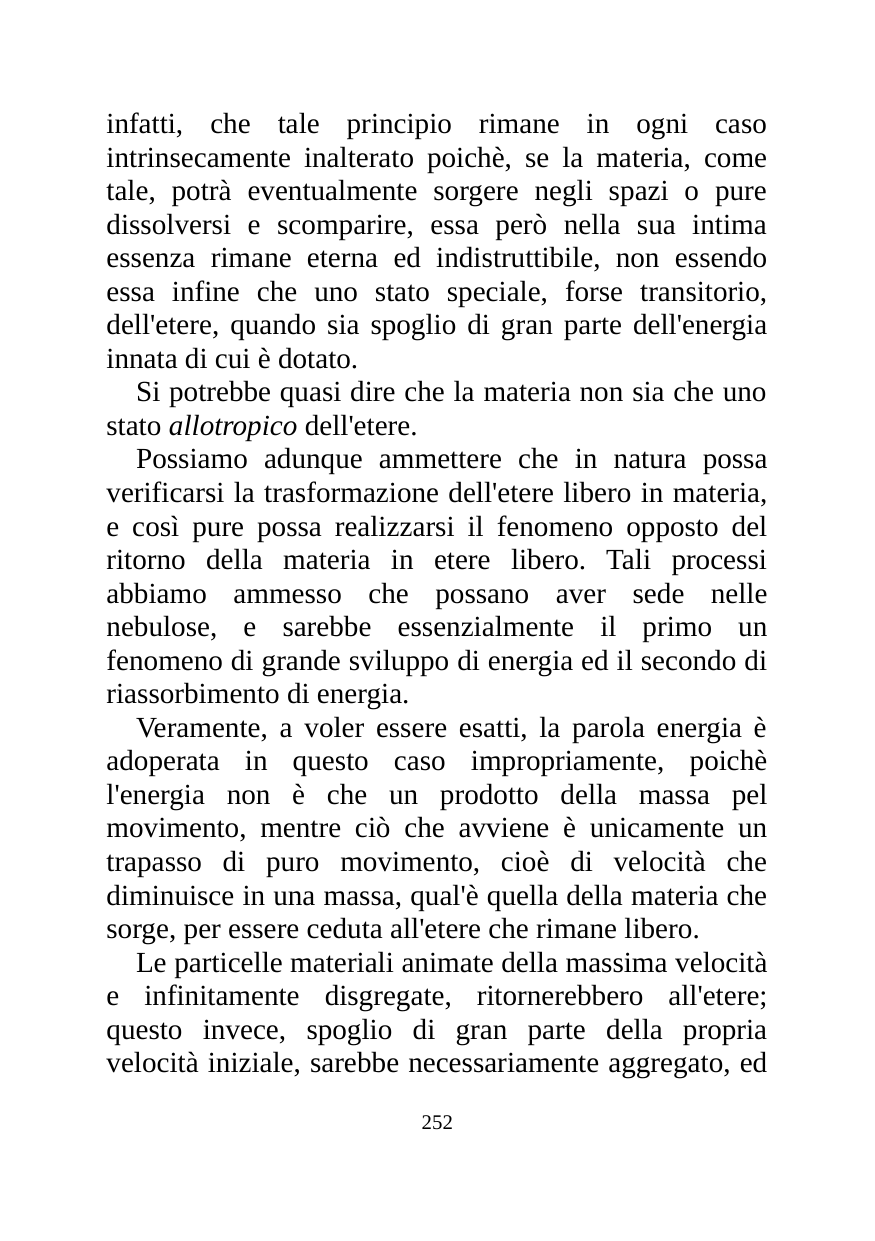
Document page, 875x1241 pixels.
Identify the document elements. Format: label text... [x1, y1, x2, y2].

text Possiamo adunque ammettere che in natura possa verificarsi la trasformazione dell'etere libero in materia, e così pure possa realizzarsi il fenomeno opposto del ritorno della materia in etere libero. Tali processi abbiamo ammesso che possano aver sede nelle nebulose, e sarebbe essenzialmente il primo un fenomeno di grande sviluppo di energia ed il secondo di riassorbimento di energia. [106, 442, 768, 710]
text Le particelle materiali animate della massima velocità e infinitamente disgregate, ritornerebbero all'etere; questo invece, spoglio di gran parte della propria velocità iniziale, sarebbe necessariamente aggregato, ed [106, 945, 768, 1079]
text Si potrebbe quasi dire che la materia non sia che uno stato allotropico dell'etere. [106, 374, 768, 442]
text infatti, che tale principio rimane in ogni caso intrinsecamente inalterato poichè, se la materia, come tale, potrà eventualmente sorgere negli spazi o pure dissolversi e scomparire, essa però nella sua intima essenza rimane eterna ed indistruttibile, non essendo essa infine che uno stato speciale, forse transitorio, dell'etere, quando sia spoglio di gran parte dell'energia innata di cui è dotato. [106, 106, 768, 374]
text Veramente, a voler essere esatti, la parola energia è adoperata in questo caso impropriamente, poichè l'energia non è che un prodotto della massa pel movimento, mentre ciò che avviene è unicamente un trapasso di puro movimento, cioè di velocità che diminuisce in una massa, qual'è quella della materia che sorge, per essere ceduta all'etere che rimane libero. [106, 710, 768, 945]
